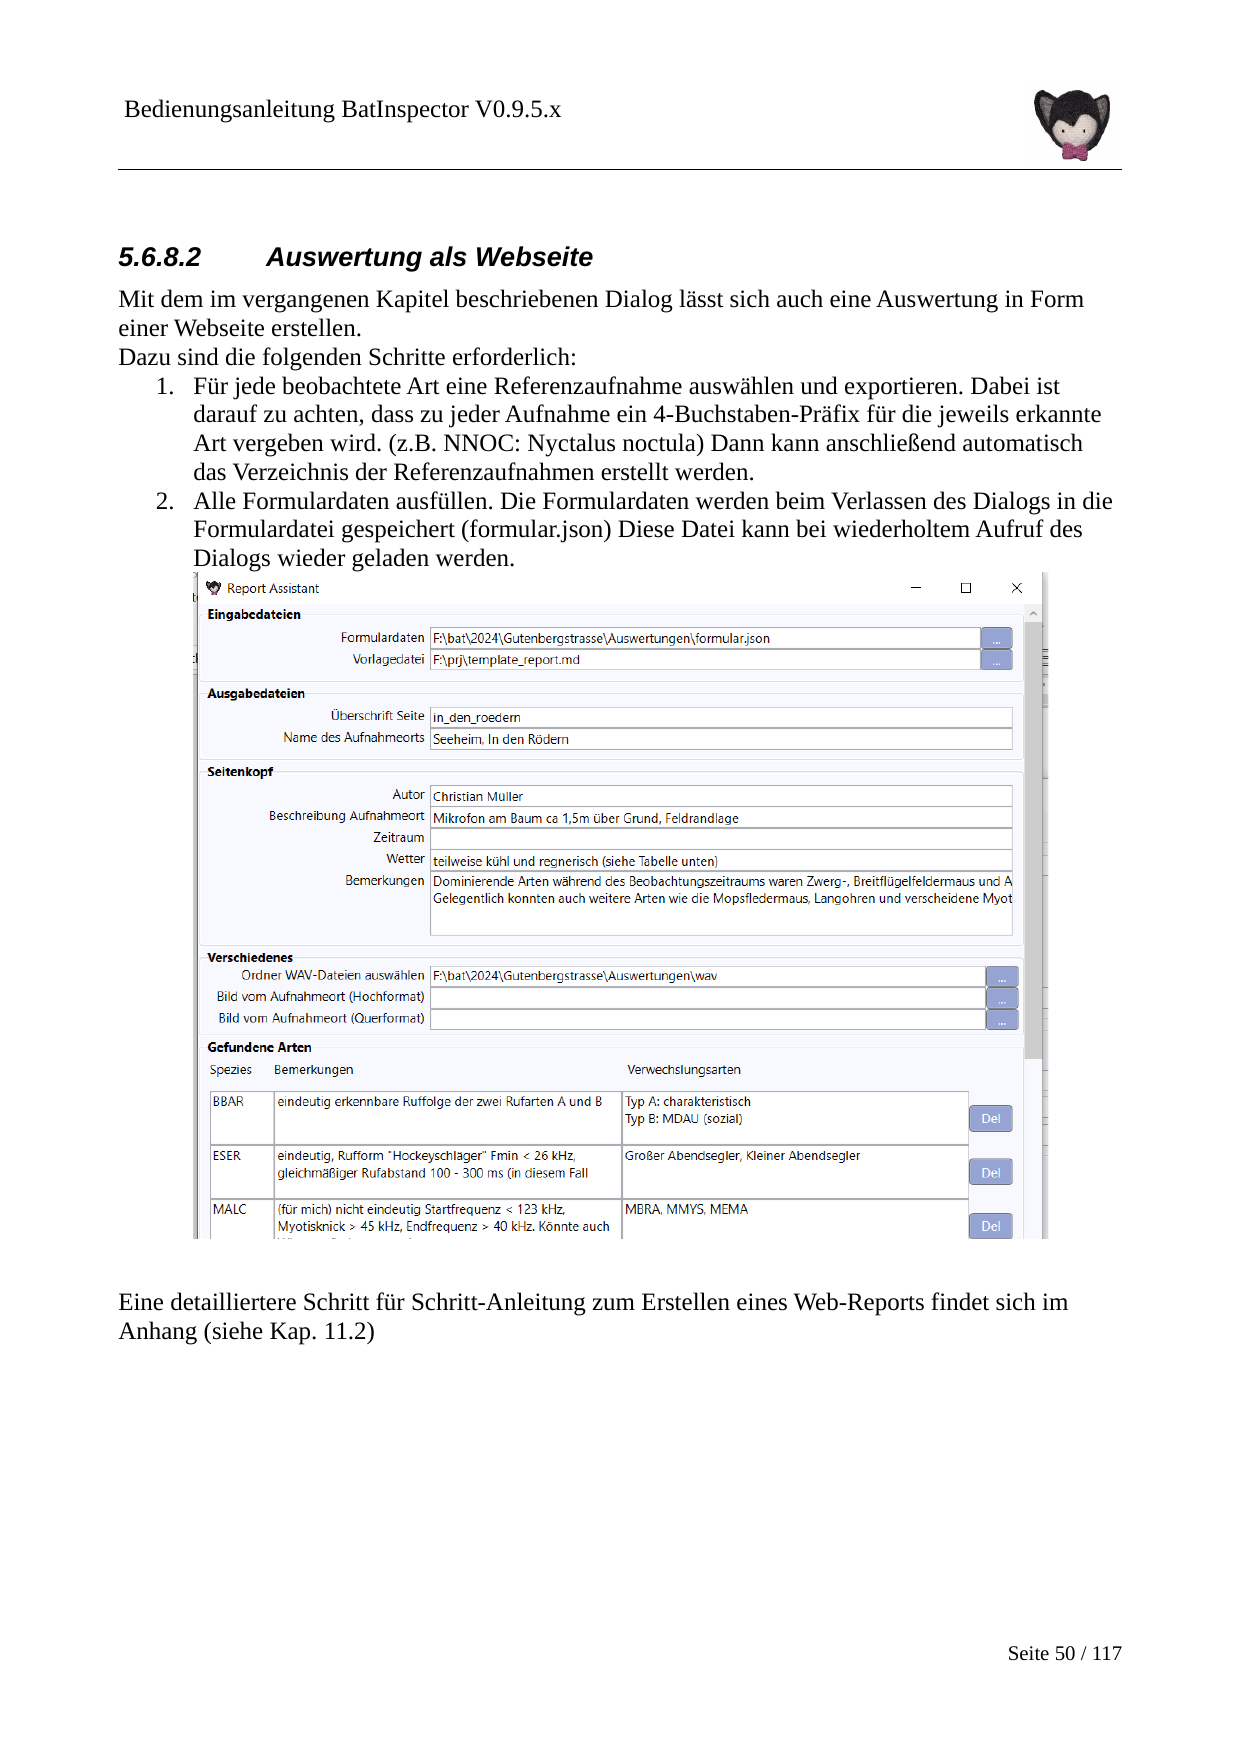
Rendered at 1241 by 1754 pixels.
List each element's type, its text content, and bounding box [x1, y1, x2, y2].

list Für jede beobachtete Art eine Referenzaufnahme auswählen und exportieren. Dabei ist darauf zu achten, dass zu jeder Aufnahme ein 4-Buchstaben-Präfix für die jeweils erkannte Art vergeben wird. (z.B. NNOC: Nyctalus noctula) Dann kann anschließend automatisch das Verzeichnis der Referenzaufnahmen erstellt werden. [156, 371, 1122, 486]
list Alle Formulardaten ausfüllen. Die Formulardaten werden beim Verlassen des Dialogs in die Formulardatei gespeichert (formular.json) Diese Datei kann bei wiederholtem Aufruf des Dialogs wieder geladen werden. [156, 486, 1122, 1258]
picture [193, 572, 1049, 1239]
subtitle Auswertung als Webseite [118, 241, 1122, 272]
picture [1030, 80, 1119, 169]
text Eine detailliertere Schritt für Schritt-Anleitung zum Erstellen eines Web-Reports findet sich im Anhang (siehe Kap. 11.2) [118, 1287, 1122, 1345]
text Dazu sind die folgenden Schritte erforderlich: [118, 342, 1122, 371]
text Mit dem im vergangenen Kapitel beschriebenen Dialog lässt sich auch eine Auswertung in Form einer Webseite erstellen. [118, 284, 1122, 342]
